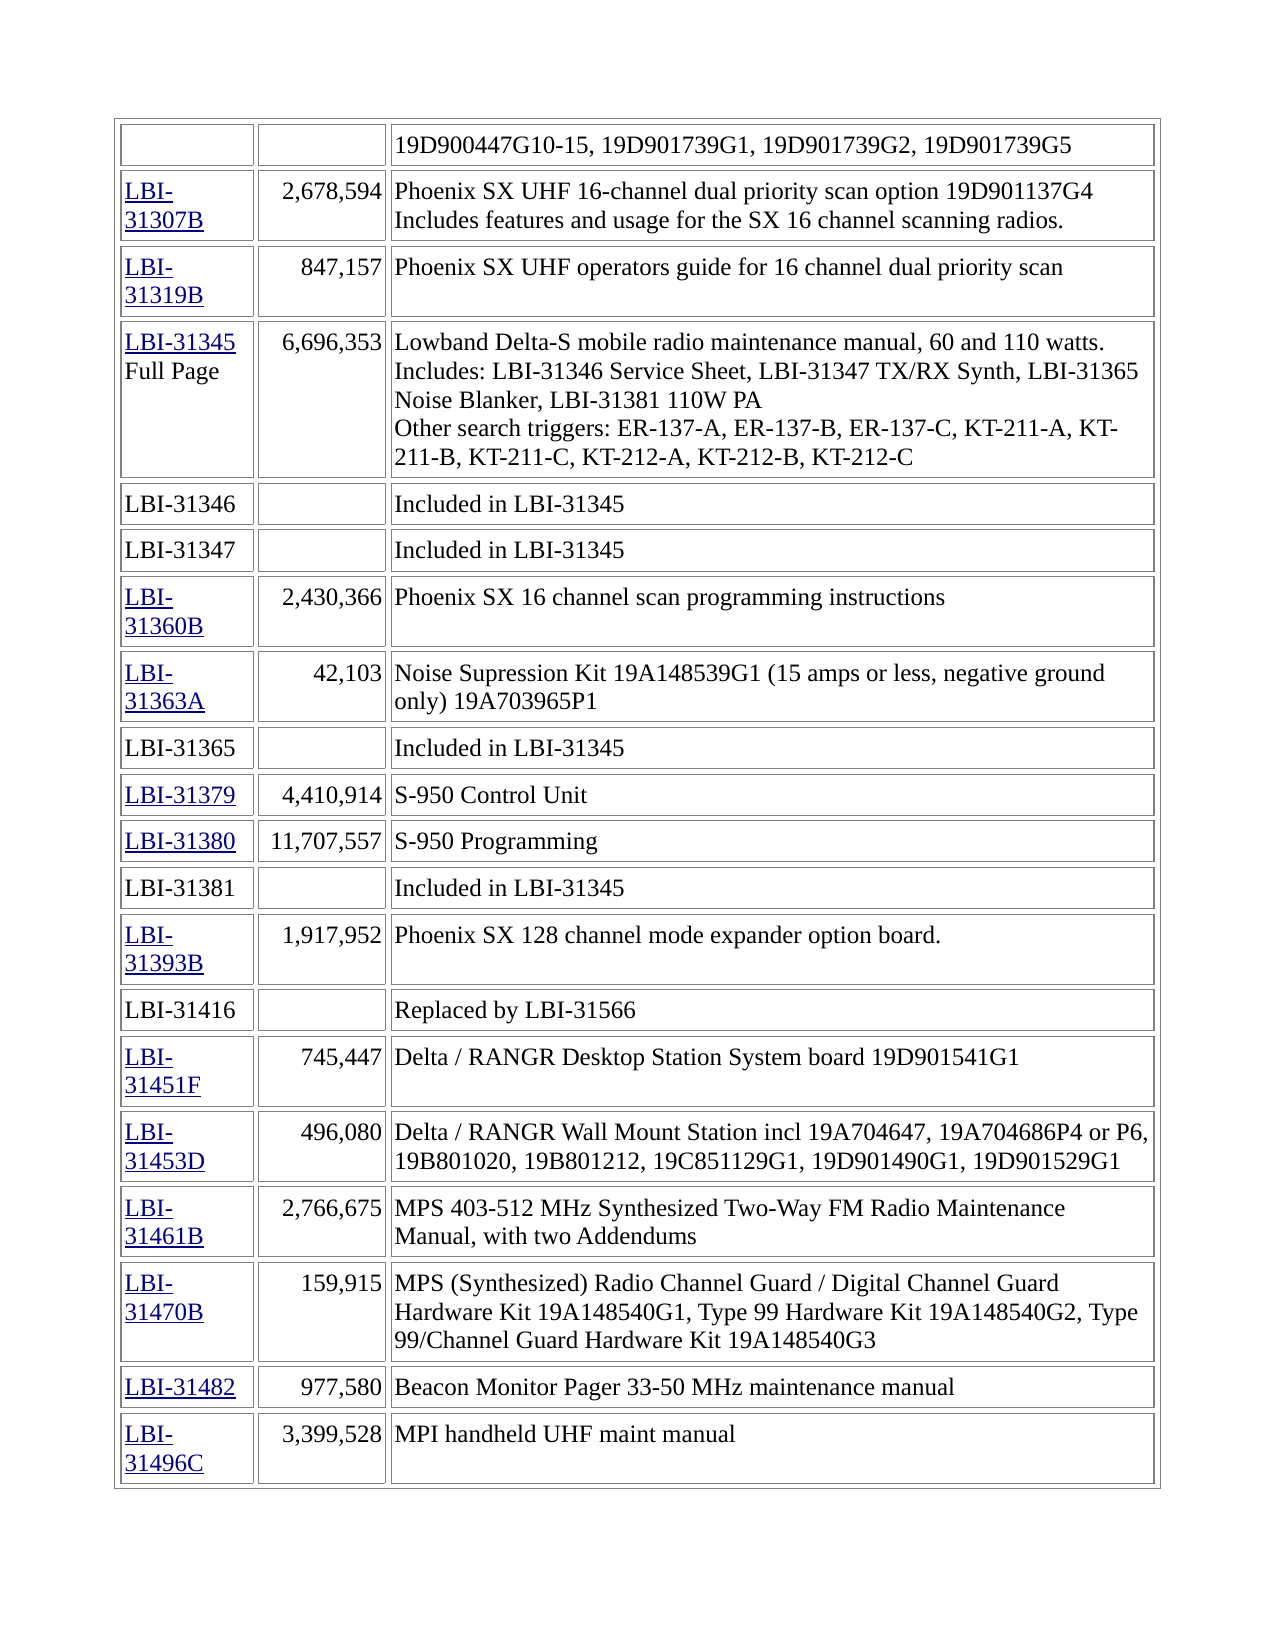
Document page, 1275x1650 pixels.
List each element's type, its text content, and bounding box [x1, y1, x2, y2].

table_cell LBI-31393B [118, 908, 255, 983]
table_cell LBI-31363A [118, 646, 255, 721]
table_cell [118, 119, 255, 165]
table_cell 11,707,557 [255, 815, 388, 861]
table_cell Phoenix SX 16 channel scan programming instructions [388, 571, 1157, 646]
table_cell [255, 861, 388, 908]
table_cell [259, 868, 385, 908]
table_cell 42,103 [255, 646, 388, 721]
table_cell LBI-31482 [118, 1361, 255, 1407]
table_cell LBI-31461B [118, 1181, 255, 1256]
table_cell Replaced by LBI-31566 [388, 984, 1157, 1030]
table_cell MPS 403-512 MHz Synthesized Two-Way FM Radio Maintenance Manual, with two Addendums [388, 1181, 1157, 1256]
table_cell 1,917,952 [255, 908, 388, 983]
table_cell 3,399,528 [255, 1407, 388, 1483]
table_cell 159,915 [255, 1256, 388, 1361]
table_cell Beacon Monitor Pager 33-50 MHz maintenance manual [388, 1361, 1157, 1407]
table_cell 19D900447G10-15, 19D901739G1, 19D901739G2, 19D901739G5 [388, 119, 1157, 165]
table_cell LBI-31451F [118, 1030, 255, 1106]
table_cell 2,430,366 [255, 571, 388, 646]
table_cell LBI-31416 [118, 984, 255, 1030]
table_cell 977,580 [255, 1361, 388, 1407]
table_cell LBI-31496C [118, 1407, 255, 1483]
table_cell Delta / RANGR Desktop Station System board 19D901541G1 [388, 1030, 1157, 1106]
table_cell 2,766,675 [255, 1181, 388, 1256]
table_cell LBI-31347 [118, 524, 255, 571]
table_cell Delta / RANGR Wall Mount Station incl 19A704647, 19A704686P4 or P6, 19B801020, 19B801212, 19C851129G1, 19D901490G1, 19D901529G1 [388, 1106, 1157, 1181]
table_cell LBI-31453D [118, 1106, 255, 1181]
table_cell S-950 Programming [388, 815, 1157, 861]
table_cell [255, 984, 388, 1030]
table_cell LBI-31346 [118, 477, 255, 524]
table_cell LBI-31380 [118, 815, 255, 861]
table_cell MPS (Synthesized) Radio Channel Guard / Digital Channel Guard Hardware Kit 19A148540G1, Type 99 Hardware Kit 19A148540G2, Type 99/Channel Guard Hardware Kit 19A148540G3 [388, 1256, 1157, 1361]
table_cell LBI-31470B [118, 1256, 255, 1361]
table_cell LBI-31319B [118, 240, 255, 316]
table_cell Included in LBI-31345 [388, 861, 1157, 908]
table_cell [255, 524, 388, 571]
table_cell Included in LBI-31345 [388, 477, 1157, 524]
table_cell [259, 728, 385, 768]
table_cell 496,080 [255, 1106, 388, 1181]
table_cell [255, 721, 388, 768]
table_cell Phoenix SX UHF 16-channel dual priority scan option 19D901137G4 Includes features and usage for the SX 16 channel scanning radios. [388, 165, 1157, 240]
table_cell Noise Supression Kit 19A148539G1 (15 amps or less, negative ground only) 19A703965P1 [388, 646, 1157, 721]
table_cell 4,410,914 [255, 768, 388, 815]
table_cell 745,447 [255, 1030, 388, 1106]
table_cell [259, 990, 385, 1030]
table_cell LBI-31365 [118, 721, 255, 768]
table_cell LBI-31307B [118, 165, 255, 240]
table_cell Phoenix SX 128 channel mode expander option board. [388, 908, 1157, 983]
table_cell 847,157 [255, 240, 388, 316]
table_cell [255, 119, 388, 165]
table_cell LBI-31379 [118, 768, 255, 815]
table_cell Phoenix SX UHF operators guide for 16 channel dual priority scan [388, 240, 1157, 316]
table_cell 2,678,594 [255, 165, 388, 240]
table_cell LBI-31381 [118, 861, 255, 908]
table_cell Included in LBI-31345 [388, 524, 1157, 571]
table_cell Included in LBI-31345 [388, 721, 1157, 768]
table_cell MPI handheld UHF maint manual [388, 1407, 1157, 1483]
table_cell [259, 530, 385, 571]
table_cell 6,696,353 [255, 316, 388, 477]
table_cell LBI-31345 Full Page [118, 316, 255, 477]
table_cell [259, 484, 385, 524]
table_cell [255, 477, 388, 524]
table_cell S-950 Control Unit [388, 768, 1157, 815]
table_cell LBI-31360B [118, 571, 255, 646]
table_cell Lowband Delta-S mobile radio maintenance manual, 60 and 110 watts. Includes: LBI-31346 Service Sheet, LBI-31347 TX/RX Synth, LBI-31365 Noise Blanker, LBI-31381 110W PA Other search triggers: ER-137-A, ER-137-B, ER-137-C, KT-211-A, KT-211-B, KT-211-C, KT-212-A, KT-212-B, KT-212-C [388, 316, 1157, 477]
